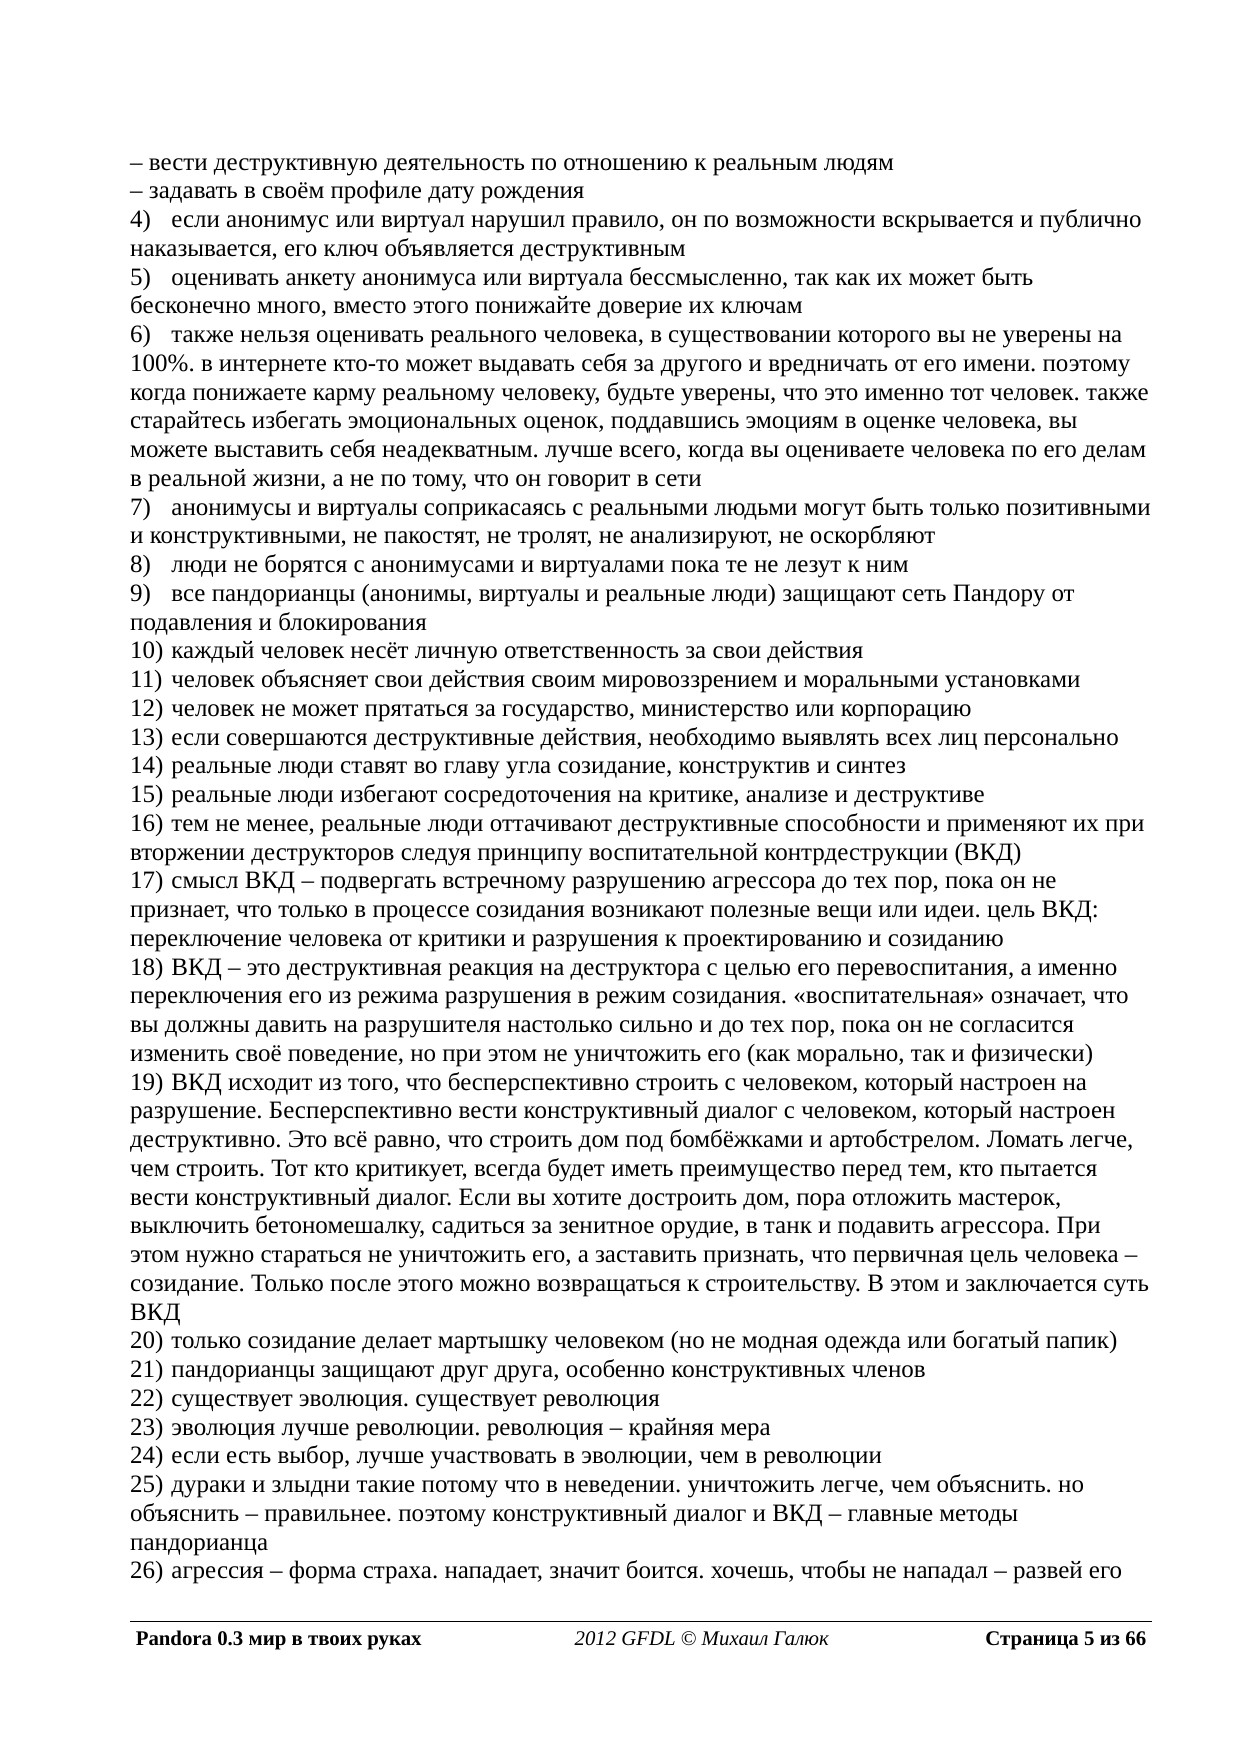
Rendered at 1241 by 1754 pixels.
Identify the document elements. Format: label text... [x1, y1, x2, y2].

list только созидание делает мартышку человеком (но не модная одежда или богатый папик) [130, 1326, 1152, 1354]
list каждый человек несёт личную ответственность за свои действия [130, 636, 1152, 664]
list также нельзя оценивать реального человека, в существовании которого вы не уверены на 100%. в интернете кто-то может выдавать себя за другого и вредничать от его имени. поэтому когда понижаете карму реальному человеку, будьте уверены, что это именно тот человек. также старайтесь избегать эмоциональных оценок, поддавшись эмоциям в оценке человека, вы можете выставить себя неадекватным. лучше всего, когда вы оцениваете человека по его делам в реальной жизни, а не по тому, что он говорит в сети [130, 319, 1152, 492]
list человек объясняет свои действия своим мировоззрением и моральными установками [130, 664, 1152, 693]
list эволюция лучше революции. революция – крайняя мера [130, 1412, 1152, 1441]
list оценивать анкету анонимуса или виртуала бессмысленно, так как их может быть бесконечно много, вместо этого понижайте доверие их ключам [130, 262, 1152, 319]
list смысл ВКД – подвергать встречному разрушению агрессора до тех пор, пока он не признает, что только в процессе созидания возникают полезные вещи или идеи. цель ВКД: переключение человека от критики и разрушения к проектированию и созиданию [130, 866, 1152, 952]
list реальные люди избегают сосредоточения на критике, анализе и деструктиве [130, 779, 1152, 808]
list анонимусы и виртуалы соприкасаясь с реальными людьми могут быть только позитивными и конструктивными, не пакостят, не тролят, не анализируют, не оскорбляют [130, 492, 1152, 549]
list – вести деструктивную деятельность по отношению к реальным людям [130, 147, 1152, 176]
list ВКД – это деструктивная реакция на деструктора с целью его перевоспитания, а именно переключения его из режима разрушения в режим созидания. «воспитательная» означает, что вы должны давить на разрушителя настолько сильно и до тех пор, пока он не согласится изменить своё поведение, но при этом не уничтожить его (как морально, так и физически) [130, 952, 1152, 1067]
list все пандорианцы (анонимы, виртуалы и реальные люди) защищают сеть Пандору от подавления и блокирования [130, 578, 1152, 636]
list если совершаются деструктивные действия, необходимо выявлять всех лиц персонально [130, 722, 1152, 751]
list реальные люди ставят во главу угла созидание, конструктив и синтез [130, 751, 1152, 779]
list пандорианцы защищают друг друга, особенно конструктивных членов [130, 1354, 1152, 1383]
list если анонимус или виртуал нарушил правило, он по возможности вскрывается и публично наказывается, его ключ объявляется деструктивным [130, 204, 1152, 262]
list – задавать в своём профиле дату рождения [130, 176, 1152, 204]
list если есть выбор, лучше участвовать в эволюции, чем в революции [130, 1441, 1152, 1469]
list существует эволюция. существует революция [130, 1383, 1152, 1412]
list тем не менее, реальные люди оттачивают деструктивные способности и применяют их при вторжении деструкторов следуя принципу воспитательной контрдеструкции (ВКД) [130, 808, 1152, 866]
list ВКД исходит из того, что бесперспективно строить с человеком, который настроен на разрушение. Бесперспективно вести конструктивный диалог с человеком, который настроен деструктивно. Это всё равно, что строить дом под бомбёжками и артобстрелом. Ломать легче, чем строить. Тот кто критикует, всегда будет иметь преимущество перед тем, кто пытается вести конструктивный диалог. Если вы хотите достроить дом, пора отложить мастерок, выключить бетономешалку, садиться за зенитное орудие, в танк и подавить агрессора. При этом нужно стараться не уничтожить его, а заставить признать, что первичная цель человека – созидание. Только после этого можно возвращаться к строительству. В этом и заключается суть ВКД [130, 1067, 1152, 1326]
list дураки и злыдни такие потому что в неведении. уничтожить легче, чем объяснить. но объяснить – правильнее. поэтому конструктивный диалог и ВКД – главные методы пандорианца [130, 1469, 1152, 1556]
list люди не борятся с анонимусами и виртуалами пока те не лезут к ним [130, 549, 1152, 578]
list человек не может прятаться за государство, министерство или корпорацию [130, 693, 1152, 722]
list агрессия – форма страха. нападает, значит боится. хочешь, чтобы не нападал – развей его [130, 1556, 1152, 1584]
